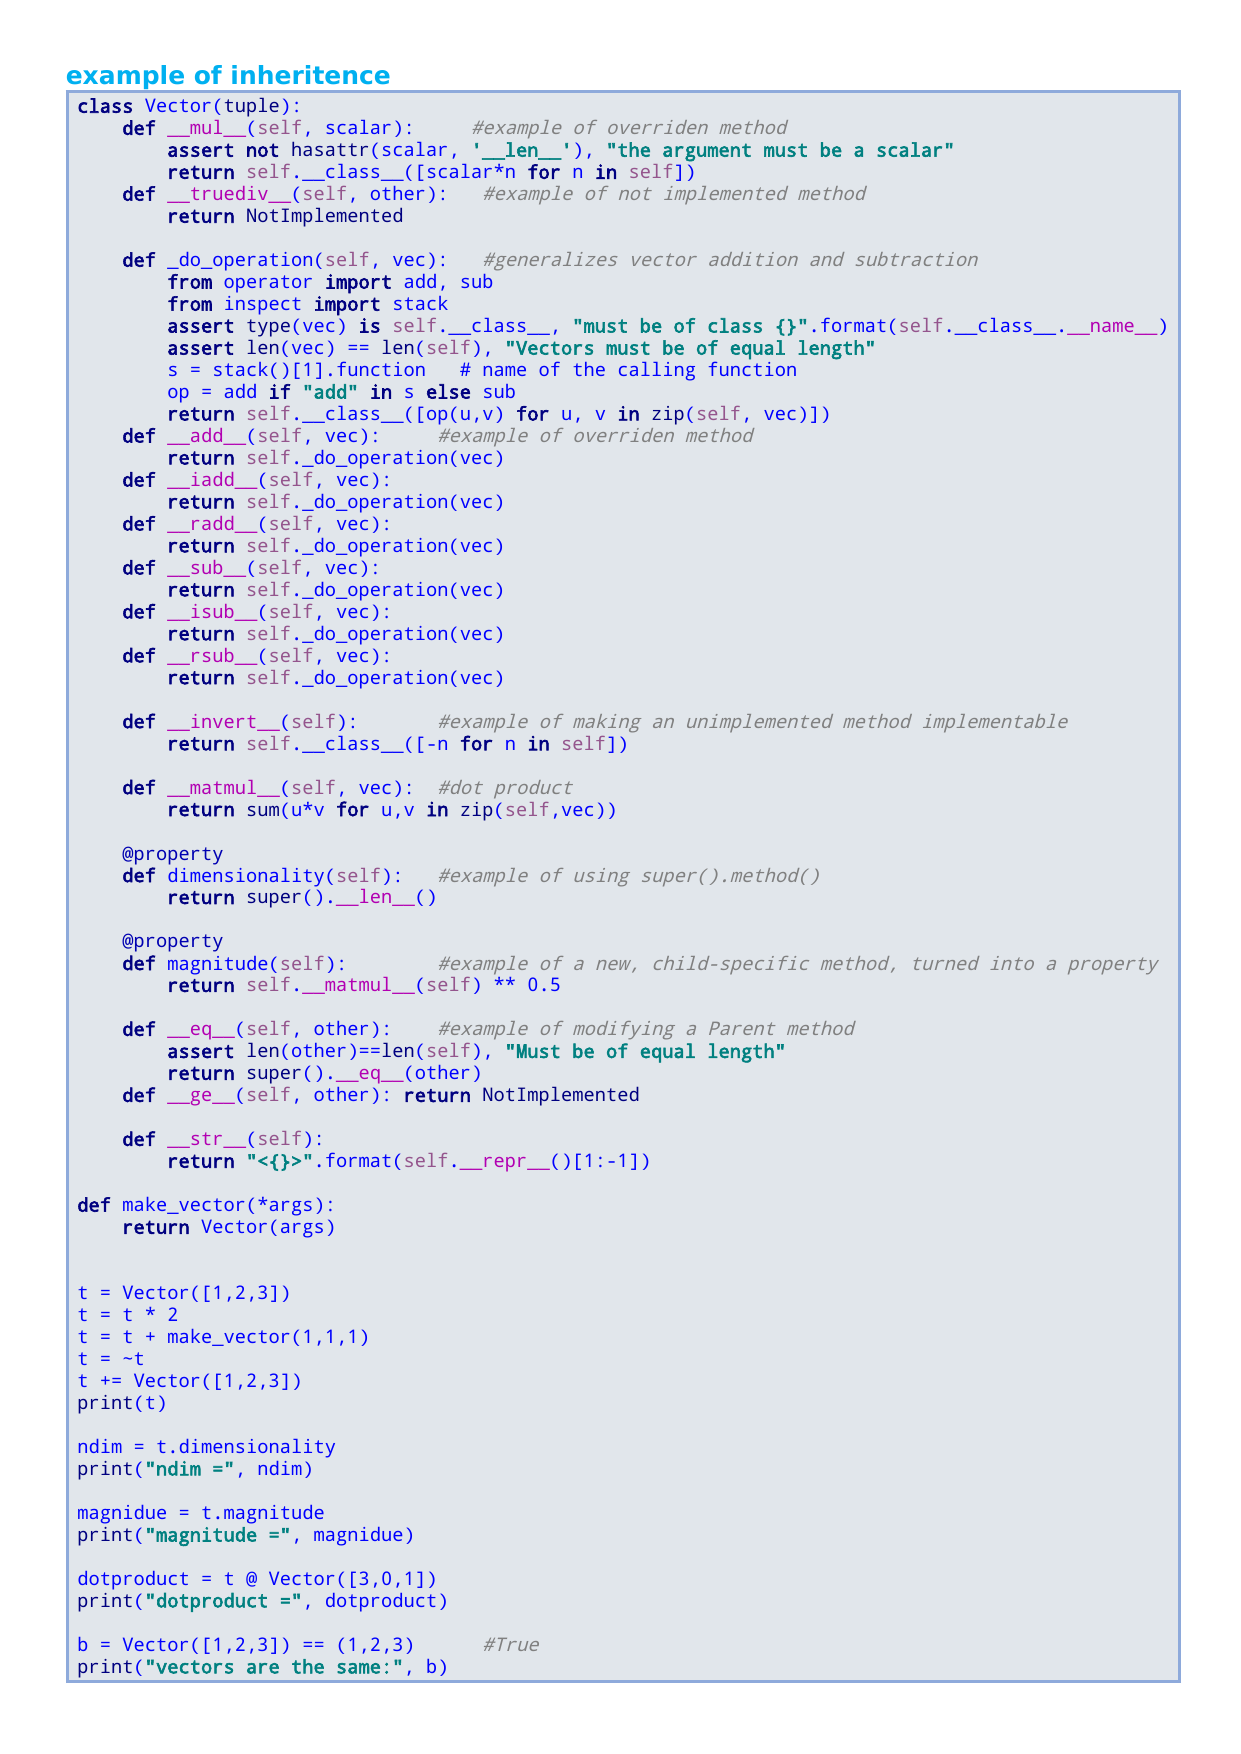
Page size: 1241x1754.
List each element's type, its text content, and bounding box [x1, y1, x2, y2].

title example of inheritence [66, 61, 1181, 90]
text class Vector(tuple): def __mul__(self, scalar): #example of overriden method assert not hasattr(scalar, '__len__'), "the argument must be a scalar" return self.__class__([scalar*n for n in self]) def __truediv__(self, other): #example of not implemented method return NotImplemented def _do_operation(self, vec): #generalizes vector addition and subtraction from operator import add, sub from inspect import stack assert type(vec) is self.__class__, "must be of class {}".format(self.__class__.__name__) assert len(vec) == len(self), "Vectors must be of equal length" s = stack()[1].function # name of the calling function op = add if "add" in s else sub return self.__class__([op(u,v) for u, v in zip(self, vec)]) def __add__(self, vec): #example of overriden method return self._do_operation(vec) def __iadd__(self, vec): return self._do_operation(vec) def __radd__(self, vec): return self._do_operation(vec) def __sub__(self, vec): return self._do_operation(vec) def __isub__(self, vec): return self._do_operation(vec) def __rsub__(self, vec): return self._do_operation(vec) def __invert__(self): #example of making an unimplemented method implementable return self.__class__([-n for n in self]) def __matmul__(self, vec): #dot product return sum(u*v for u,v in zip(self,vec)) @property def dimensionality(self): #example of using super().method() return super().__len__() @property def magnitude(self): #example of a new, child-specific method, turned into a property return self.__matmul__(self) ** 0.5 def __eq__(self, other): #example of modifying a Parent method assert len(other)==len(self), "Must be of equal length" return super().__eq__(other) def __ge__(self, other): return NotImplemented def __str__(self): return "<{}>".format(self.__repr__()[1:-1]) def make_vector(*args): return Vector(args) t = Vector([1,2,3]) t = t * 2 t = t + make_vector(1,1,1) t = ~t t += Vector([1,2,3]) print(t) ndim = t.dimensionality print("ndim =", ndim) magnidue = t.magnitude print("magnitude =", magnidue) dotproduct = t @ Vector([3,0,1]) print("dotproduct =", dotproduct) b = Vector([1,2,3]) == (1,2,3) #True print("vectors are the same:", b) [69, 93, 1178, 1680]
